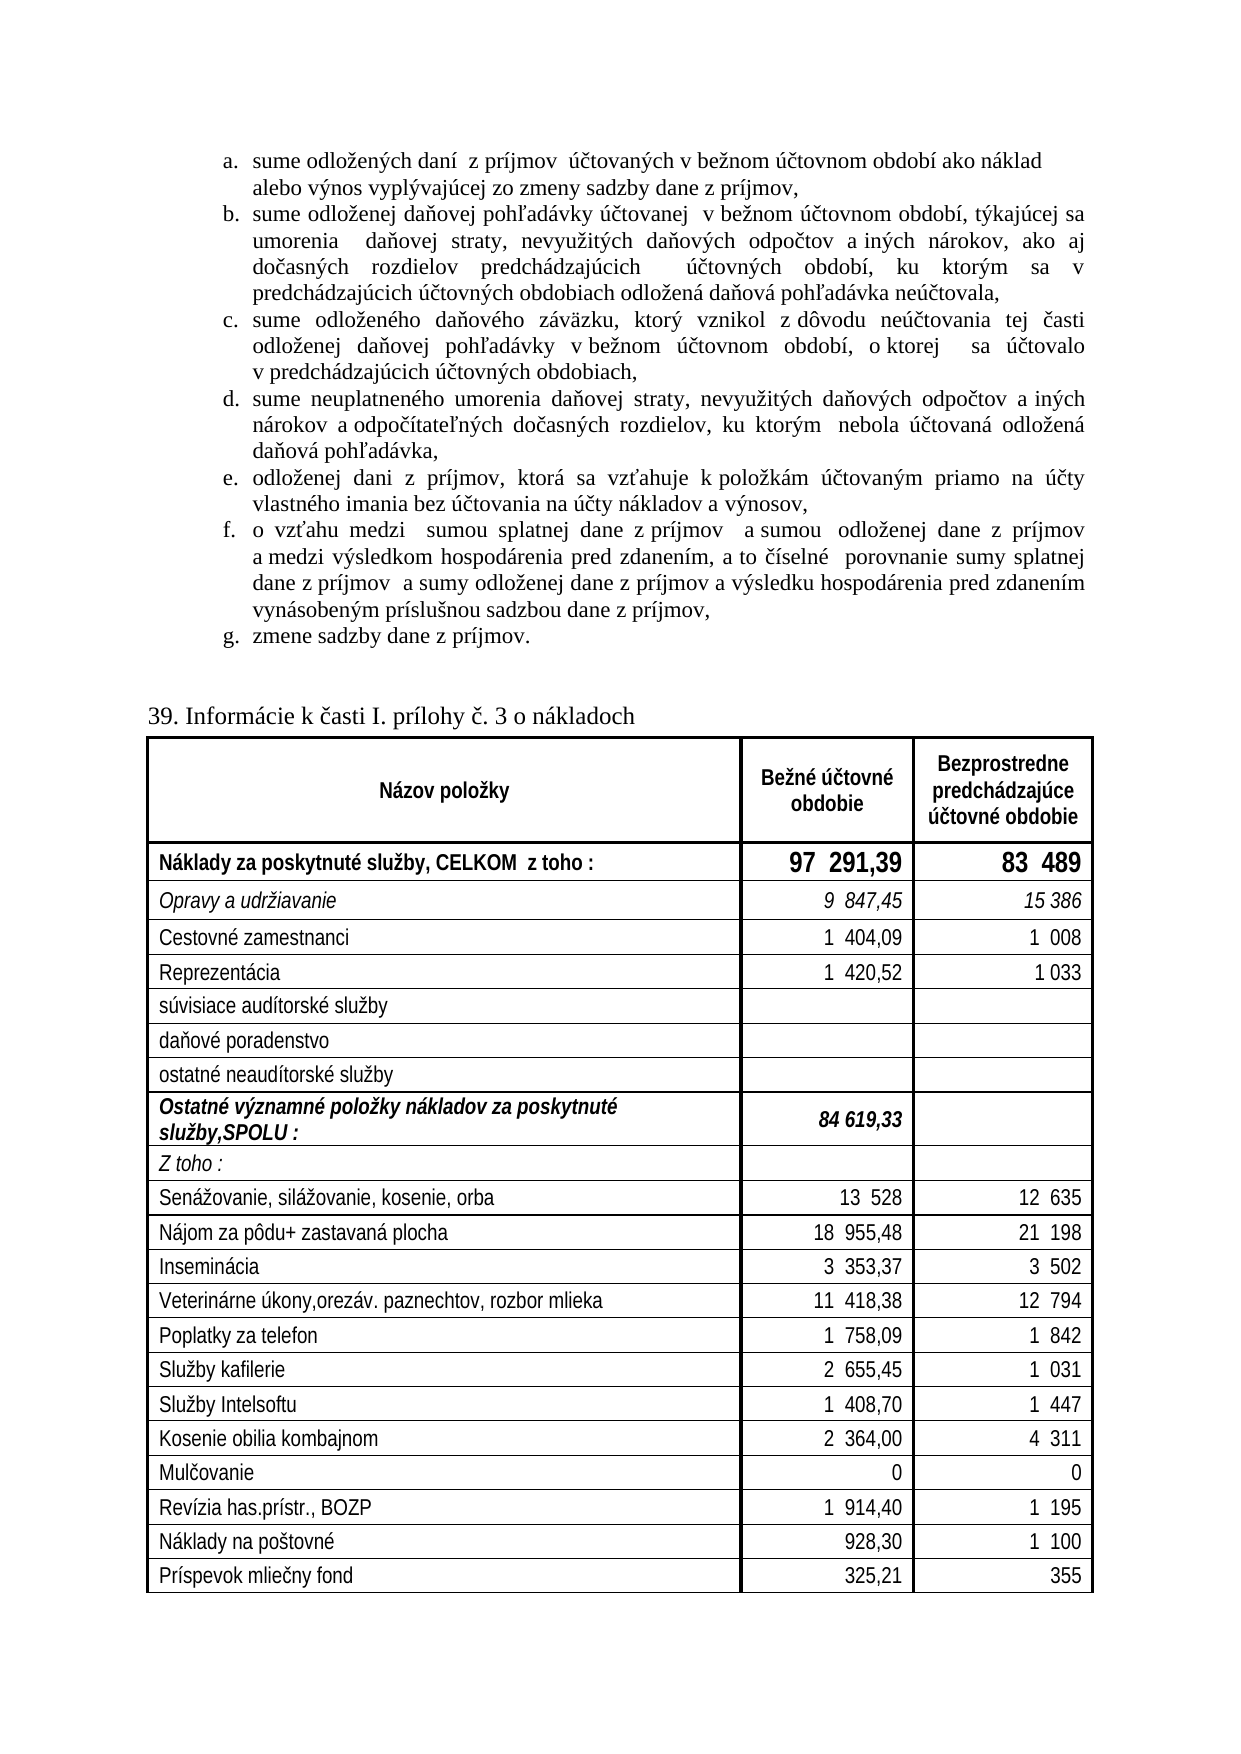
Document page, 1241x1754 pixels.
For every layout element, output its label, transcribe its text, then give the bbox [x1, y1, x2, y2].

table_cell 83 489 [915, 844, 1091, 880]
table_cell Náklady za poskytnuté služby, CELKOM z toho : [149, 844, 739, 880]
table_cell 0 [915, 1456, 1091, 1489]
table_cell [915, 1058, 1091, 1091]
table_header Bezprostredne predchádzajúce účtovné obdobie [915, 739, 1091, 841]
table_cell 3 502 [915, 1250, 1091, 1283]
list sume odložených daní z príjmov účtovaných v bežnom účtovnom období ako náklad alebo výnos vyplývajúcej zo zmeny sadzby dane z príjmov, [223, 148, 1085, 200]
table_cell 9 847,45 [743, 881, 912, 919]
table_cell 3 353,37 [743, 1250, 912, 1283]
table_cell 15 386 [915, 881, 1091, 919]
table_cell Služby kafilerie [149, 1353, 739, 1386]
table_cell 21 198 [915, 1216, 1091, 1248]
table_cell súvisiace audítorské služby [149, 989, 739, 1022]
table_cell Revízia has.prístr., BOZP [149, 1490, 739, 1523]
table_cell 2 655,45 [743, 1353, 912, 1386]
table_cell 355 [915, 1559, 1091, 1592]
table_cell 1 758,09 [743, 1318, 912, 1352]
table_header Názov položky [149, 739, 739, 841]
table_cell Z toho : [149, 1146, 739, 1180]
list sume neuplatneného umorenia daňovej straty, nevyužitých daňových odpočtov a iných nárokov a odpočítateľných dočasných rozdielov, ku ktorým nebola účtovaná odložená daňová pohľadávka, [223, 385, 1085, 464]
table_cell [743, 1058, 912, 1091]
table_cell 0 [743, 1456, 912, 1489]
table_cell 12 794 [915, 1284, 1091, 1317]
table_cell 1 420,52 [743, 955, 912, 988]
table_cell Veterinárne úkony,orezáv. paznechtov, rozbor mlieka [149, 1284, 739, 1317]
table_cell 325,21 [743, 1559, 912, 1592]
list sume odloženého daňového záväzku, ktorý vznikol z dôvodu neúčtovania tej časti odloženej daňovej pohľadávky v bežnom účtovnom období, o ktorej sa účtovalo v predchádzajúcich účtovných obdobiach, [223, 306, 1085, 385]
table_cell 1 033 [915, 955, 1091, 988]
table_cell 1 914,40 [743, 1490, 912, 1523]
list o vzťahu medzi sumou splatnej dane z príjmov a sumou odloženej dane z príjmov a medzi výsledkom hospodárenia pred zdanením, a to číselné porovnanie sumy splatnej dane z príjmov a sumy odloženej dane z príjmov a výsledku hospodárenia pred zdanením vynásobeným príslušnou sadzbou dane z príjmov, [223, 517, 1085, 622]
list sume odloženej daňovej pohľadávky účtovanej v bežnom účtovnom období, týkajúcej sa umorenia daňovej straty, nevyužitých daňových odpočtov a iných nárokov, ako aj dočasných rozdielov predchádzajúcich účtovných období, ku ktorým sa v predchádzajúcich účtovných obdobiach odložená daňová pohľadávka neúčtovala, [223, 200, 1085, 306]
table_cell 1 842 [915, 1318, 1091, 1352]
table_cell Senážovanie, silážovanie, kosenie, orba [149, 1181, 739, 1214]
table_cell [915, 1024, 1091, 1057]
table_cell Mulčovanie [149, 1456, 739, 1489]
table_cell Náklady na poštovné [149, 1525, 739, 1558]
table_cell 97 291,39 [743, 844, 912, 880]
table_cell Inseminácia [149, 1250, 739, 1283]
list zmene sadzby dane z príjmov. [223, 622, 1085, 648]
table_cell 18 955,48 [743, 1216, 912, 1248]
table_cell Reprezentácia [149, 955, 739, 988]
table_cell Poplatky za telefon [149, 1318, 739, 1352]
table_cell 2 364,00 [743, 1421, 912, 1455]
table_cell 1 408,70 [743, 1387, 912, 1420]
table_cell Príspevok mliečny fond [149, 1559, 739, 1592]
table_cell 928,30 [743, 1525, 912, 1558]
table_cell [915, 1146, 1091, 1180]
table_cell 1 195 [915, 1490, 1091, 1523]
table_cell 1 031 [915, 1353, 1091, 1386]
table_cell 1 100 [915, 1525, 1091, 1558]
table_cell [743, 1024, 912, 1057]
table_cell Ostatné významné položky nákladov za poskytnuté služby,SPOLU : [149, 1093, 739, 1145]
table_header Bežné účtovné obdobie [743, 739, 912, 841]
table_cell [915, 1093, 1091, 1145]
table_cell 1 008 [915, 920, 1091, 954]
table_cell 13 528 [743, 1181, 912, 1214]
table_cell Služby Intelsoftu [149, 1387, 739, 1420]
table_cell Nájom za pôdu+ zastavaná plocha [149, 1216, 739, 1248]
list odloženej dani z príjmov, ktorá sa vzťahuje k položkám účtovaným priamo na účty vlastného imania bez účtovania na účty nákladov a výnosov, [223, 464, 1085, 517]
table_cell Cestovné zamestnanci [149, 920, 739, 954]
table_cell 1 447 [915, 1387, 1091, 1420]
table_cell [743, 1146, 912, 1180]
table_cell 4 311 [915, 1421, 1091, 1455]
table_cell 11 418,38 [743, 1284, 912, 1317]
table_cell 84 619,33 [743, 1093, 912, 1145]
table_cell Kosenie obilia kombajnom [149, 1421, 739, 1455]
table_cell Opravy a udržiavanie [149, 881, 739, 919]
table_cell 1 404,09 [743, 920, 912, 954]
table_cell daňové poradenstvo [149, 1024, 739, 1057]
table_cell [915, 989, 1091, 1022]
table_cell 12 635 [915, 1181, 1091, 1214]
table_cell [743, 989, 912, 1022]
table_cell ostatné neaudítorské služby [149, 1058, 739, 1091]
text 39. Informácie k časti I. prílohy č. 3 o nákladoch [148, 701, 1093, 730]
